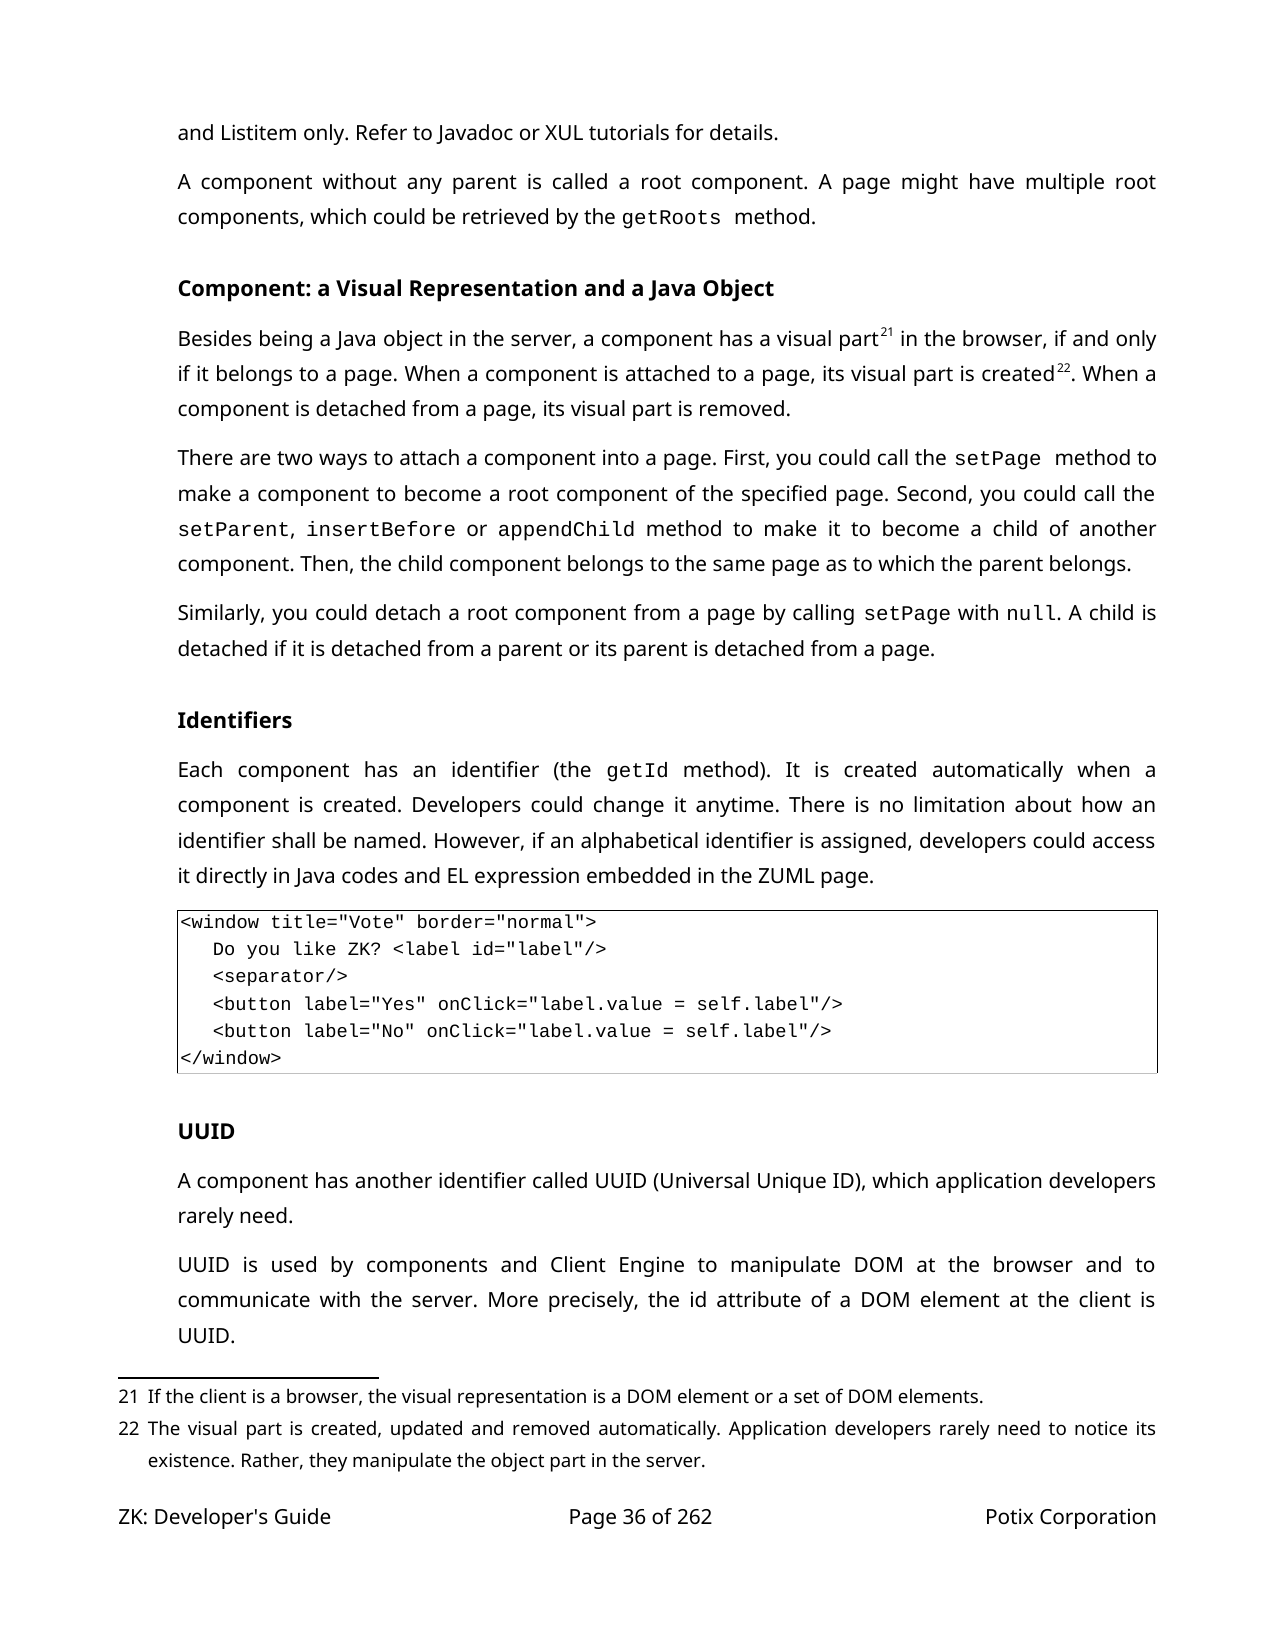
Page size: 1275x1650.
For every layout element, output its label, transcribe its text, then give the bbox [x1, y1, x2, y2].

subtitle Component: a Visual Representation and a Java Object [177, 273, 1157, 303]
text and Listitem only. Refer to Javadoc or XUL tutorials for details. [177, 118, 1157, 146]
text Each component has an identifier (the getId method). It is created automatically when a component is created. Developers could change it anytime. There is no limitation about how an identifier shall be named. However, if an alphabetical identifier is assigned, developers could access it directly in Java codes and EL expression embedded in the ZUML page. [177, 755, 1157, 889]
text If the client is a browser, the visual representation is a DOM element or a set of DOM elements. [118, 1384, 1157, 1409]
text A component has another identifier called UUID (Universal Unique ID), which application developers rarely need. [177, 1166, 1157, 1230]
text There are two ways to attach a component into a page. First, you could call the setPage method to make a component to become a root component of the specified page. Second, you could call the setParent, insertBefore or appendChild method to make it to become a child of another component. Then, the child component belongs to the same page as to which the parent belongs. [177, 443, 1157, 578]
text Similarly, you could detach a root component from a page by calling setPage with null. A child is detached if it is detached from a parent or its parent is detached from a page. [177, 598, 1157, 662]
subtitle Identifiers [177, 704, 1157, 734]
subtitle UUID [177, 1116, 1157, 1146]
text </window> [178, 1046, 1157, 1073]
text The visual part is created, updated and removed automatically. Application developers rarely need to notice its existence. Rather, they manipulate the object part in the server. [118, 1416, 1157, 1473]
text <separator/> [178, 964, 1157, 988]
text <button label="No" onClick="label.value = self.label"/> [178, 1019, 1157, 1043]
text UUID is used by components and Client Engine to manipulate DOM at the browser and to communicate with the server. More precisely, the id attribute of a DOM element at the client is UUID. [177, 1250, 1157, 1349]
text <button label="Yes" onClick="label.value = self.label"/> [178, 991, 1157, 1016]
text <window title="Vote" border="normal"> [178, 911, 1157, 934]
text A component without any parent is called a root component. A page might have multiple root components, which could be retrieved by the getRoots method. [177, 167, 1157, 231]
text Besides being a Java object in the server, a component has a visual part in the browser, if and only if it belongs to a page. When a component is attached to a page, its visual part is created. When a component is detached from a page, its visual part is removed. [177, 324, 1157, 422]
text Do you like ZK? <label id="label"/> [178, 937, 1157, 961]
